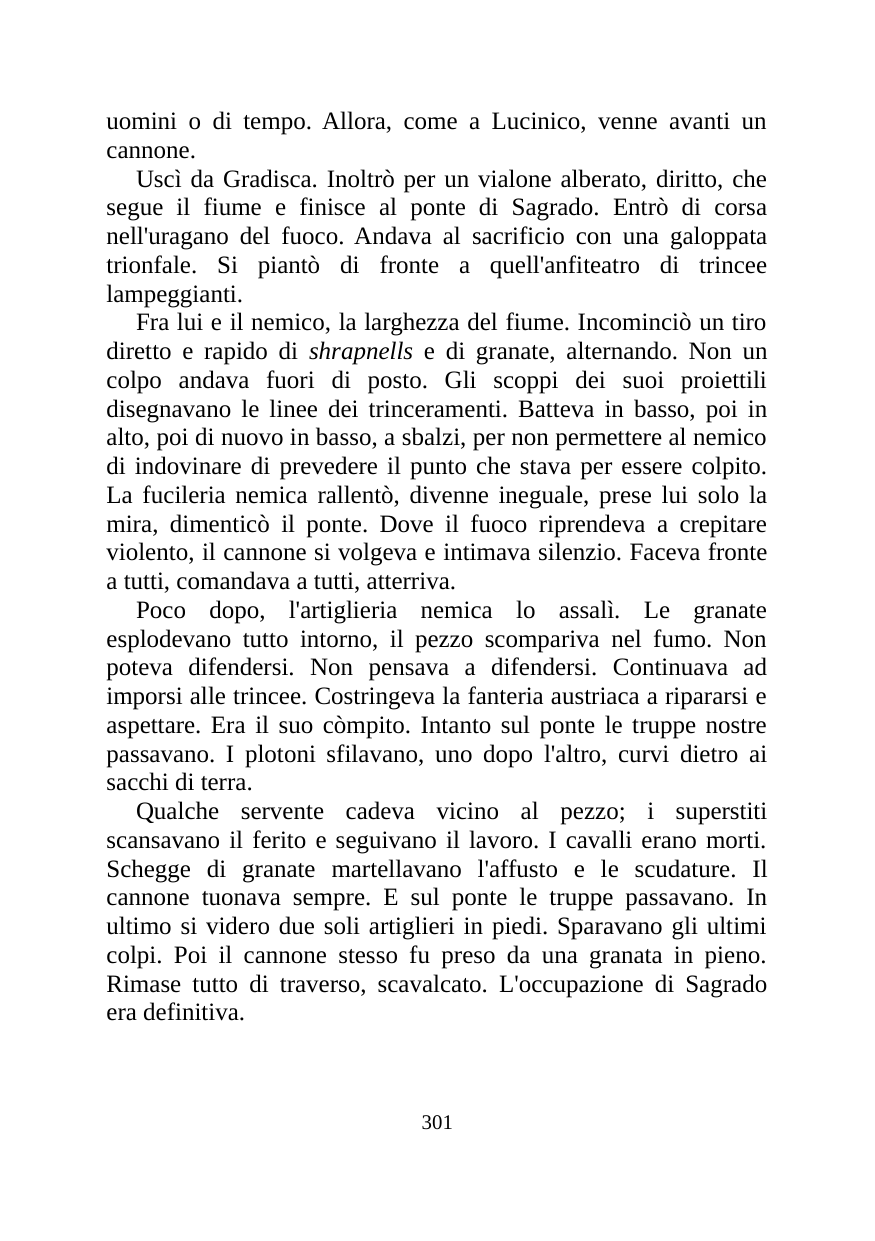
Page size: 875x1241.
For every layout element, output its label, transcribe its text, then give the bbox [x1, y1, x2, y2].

text Uscì da Gradisca. Inoltrò per un vialone alberato, diritto, che segue il fiume e finisce al ponte di Sagrado. Entrò di corsa nell'uragano del fuoco. Andava al sacrificio con una galoppata trionfale. Si piantò di fronte a quell'anfiteatro di trincee lampeggianti. [106, 164, 768, 307]
text Poco dopo, l'artiglieria nemica lo assalì. Le granate esplodevano tutto intorno, il pezzo scompariva nel fumo. Non poteva difendersi. Non pensava a difendersi. Continuava ad imporsi alle trincee. Costringeva la fanteria austriaca a ripararsi e aspettare. Era il suo còmpito. Intanto sul ponte le truppe nostre passavano. I plotoni sfilavano, uno dopo l'altro, curvi dietro ai sacchi di terra. [106, 595, 768, 796]
text Fra lui e il nemico, la larghezza del fiume. Incominciò un tiro diretto e rapido di shrapnells e di granate, alternando. Non un colpo andava fuori di posto. Gli scoppi dei suoi proiettili disegnavano le linee dei trinceramenti. Batteva in basso, poi in alto, poi di nuovo in basso, a sbalzi, per non permettere al nemico di indovinare di prevedere il punto che stava per essere colpito. La fucileria nemica rallentò, divenne ineguale, prese lui solo la mira, dimenticò il ponte. Dove il fuoco riprendeva a crepitare violento, il cannone si volgeva e intimava silenzio. Faceva fronte a tutti, comandava a tutti, atterriva. [106, 307, 768, 595]
text Qualche servente cadeva vicino al pezzo; i superstiti scansavano il ferito e seguivano il lavoro. I cavalli erano morti. Schegge di granate martellavano l'affusto e le scudature. Il cannone tuonava sempre. E sul ponte le truppe passavano. In ultimo si videro due soli artiglieri in piedi. Sparavano gli ultimi colpi. Poi il cannone stesso fu preso da una granata in pieno. Rimase tutto di traverso, scavalcato. L'occupazione di Sagrado era definitiva. [106, 796, 768, 1026]
text uomini o di tempo. Allora, come a Lucinico, venne avanti un cannone. [106, 106, 768, 164]
